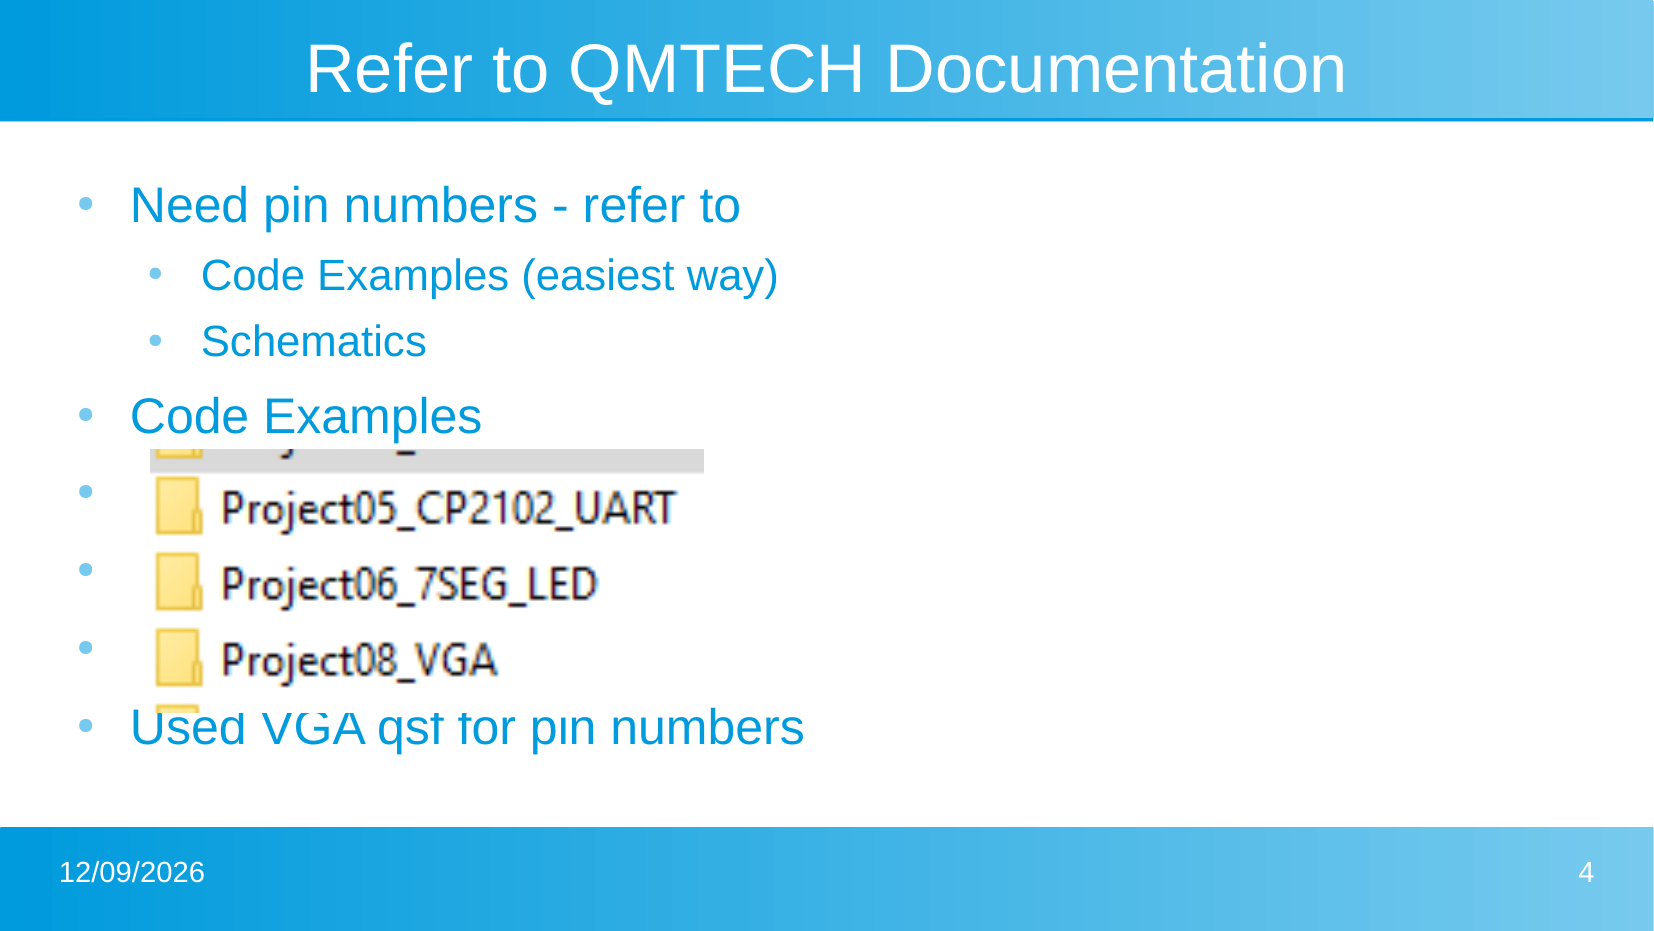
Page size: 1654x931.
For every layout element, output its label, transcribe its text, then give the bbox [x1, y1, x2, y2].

list Need pin numbers - refer to Code Examples (easiest way) Schematics Code Examples Used VGA qsf for pin numbers [59, 177, 1595, 488]
title Refer to QMTECH Documentation [59, 29, 1595, 108]
picture [150, 449, 704, 717]
